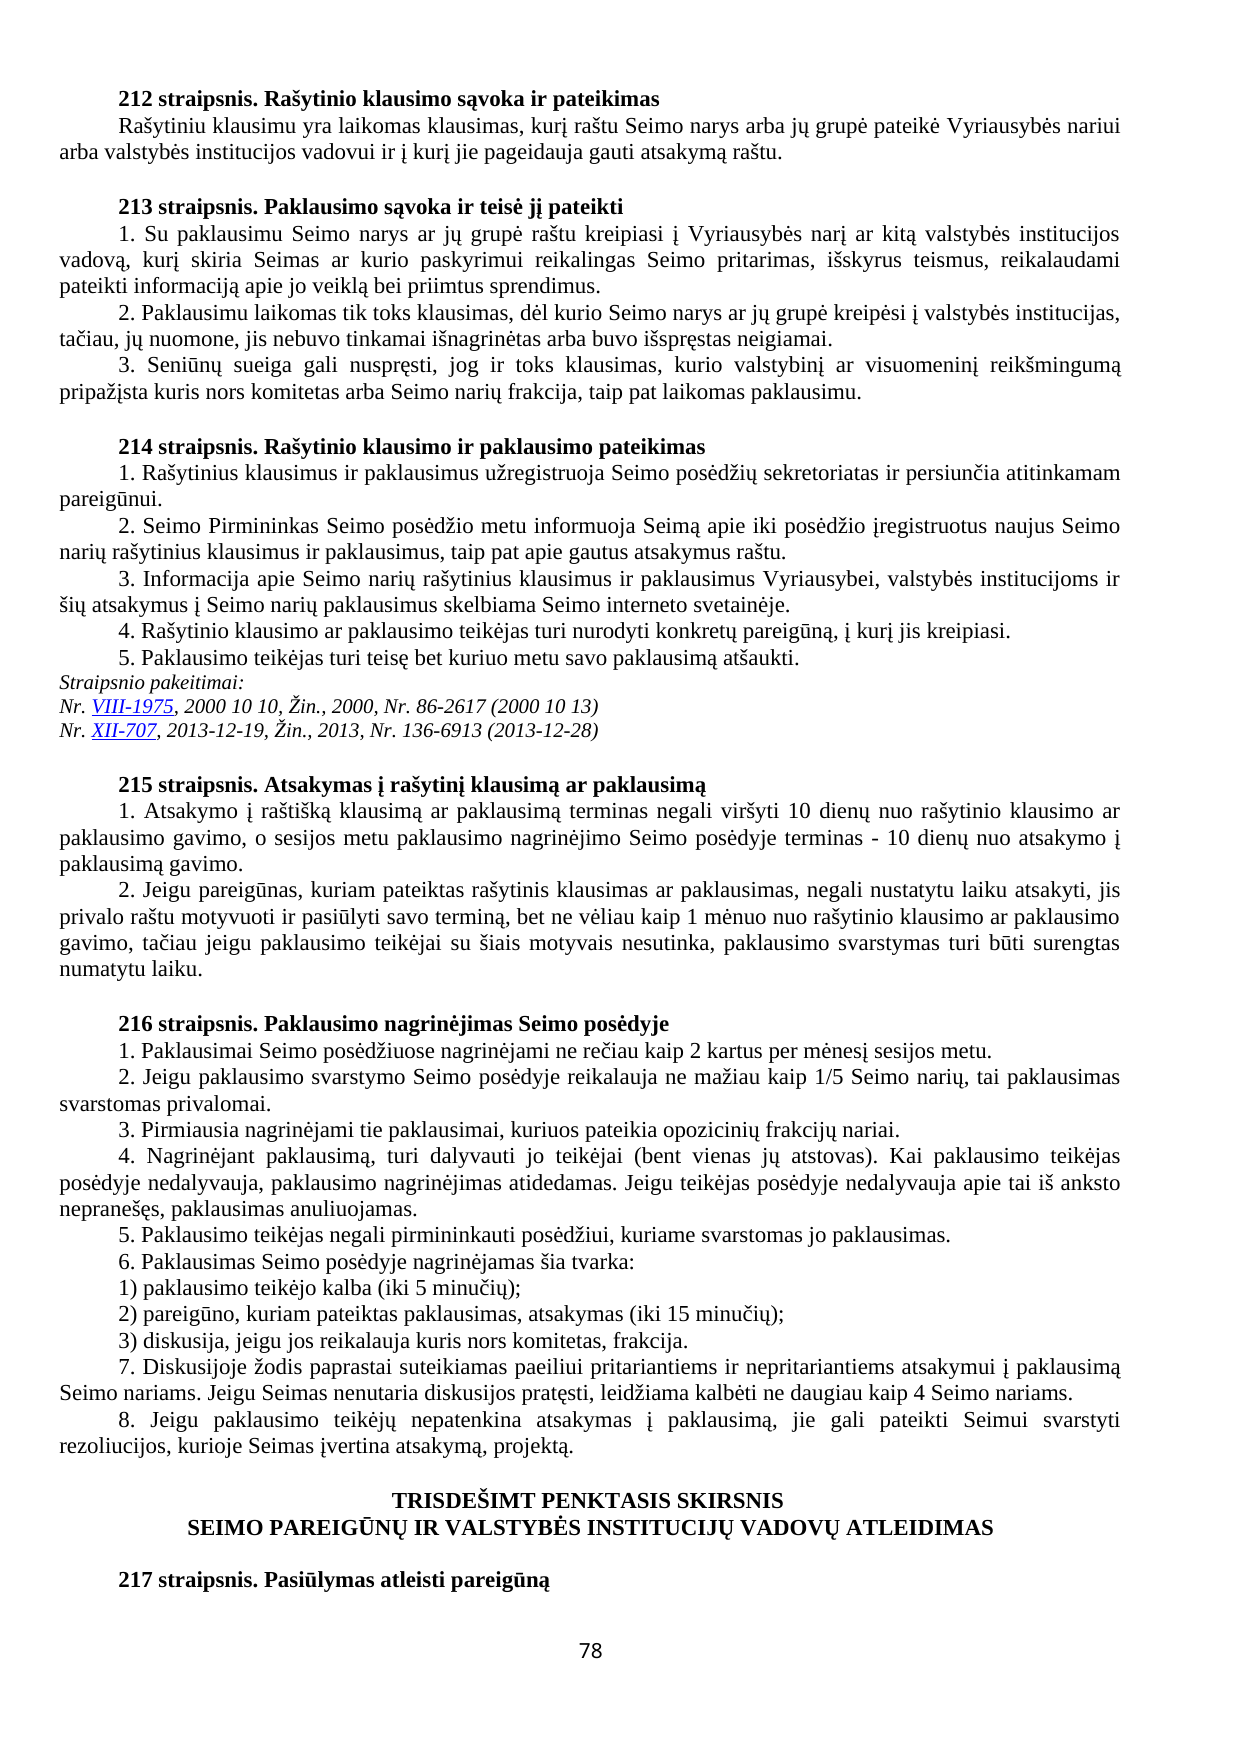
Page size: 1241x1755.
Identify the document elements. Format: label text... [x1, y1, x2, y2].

text 1. Su paklausimu Seimo narys ar jų grupė raštu kreipiasi į Vyriausybės narį ar kitą valstybės institucijos vadovą, kurį skiria Seimas ar kurio paskyrimui reikalingas Seimo pritarimas, išskyrus teismus, reikalaudami pateikti informaciją apie jo veiklą bei priimtus sprendimus. [59, 219, 1122, 299]
text 2. Jeigu pareigūnas, kuriam pateiktas rašytinis klausimas ar paklausimas, negali nustatytu laiku atsakyti, jis privalo raštu motyvuoti ir pasiūlyti savo terminą, bet ne vėliau kaip 1 mėnuo nuo rašytinio klausimo ar paklausimo gavimo, tačiau jeigu paklausimo teikėjai su šiais motyvais nesutinka, paklausimo svarstymas turi būti surengtas numatytu laiku. [59, 876, 1122, 982]
text 1. Paklausimai Seimo posėdžiuose nagrinėjami ne rečiau kaip 2 kartus per mėnesį sesijos metu. [59, 1037, 1122, 1063]
text 4. Rašytinio klausimo ar paklausimo teikėjas turi nurodyti konkretų pareigūną, į kurį jis kreipiasi. [59, 617, 1122, 644]
text 7. Diskusijoje žodis paprastai suteikiamas paeiliui pritariantiems ir nepritariantiems atsakymui į paklausimą Seimo nariams. Jeigu Seimas nenutaria diskusijos pratęsti, leidžiama kalbėti ne daugiau kaip 4 Seimo nariams. [59, 1353, 1122, 1406]
text 215 straipsnis. Atsakymas į rašytinį klausimą ar paklausimą [59, 771, 1122, 797]
text 6. Paklausimas Seimo posėdyje nagrinėjamas šia tvarka: [59, 1248, 1122, 1274]
text 212 straipsnis. Rašytinio klausimo sąvoka ir pateikimas [59, 85, 1122, 112]
text Nr. VIII-1975, 2000 10 10, Žin., 2000, Nr. 86-2617 (2000 10 13) [59, 694, 1122, 718]
text 214 straipsnis. Rašytinio klausimo ir paklausimo pateikimas [59, 433, 1122, 459]
text 1) paklausimo teikėjo kalba (iki 5 minučių); [59, 1274, 1122, 1300]
text 3. Seniūnų sueiga gali nuspręsti, jog ir toks klausimas, kurio valstybinį ar visuomeninį reikšmingumą pripažįsta kuris nors komitetas arba Seimo narių frakcija, taip pat laikomas paklausimu. [59, 351, 1122, 404]
text 5. Paklausimo teikėjas negali pirmininkauti posėdžiui, kuriame svarstomas jo paklausimas. [59, 1221, 1122, 1248]
text 4. Nagrinėjant paklausimą, turi dalyvauti jo teikėjai (bent vienas jų atstovas). Kai paklausimo teikėjas posėdyje nedalyvauja, paklausimo nagrinėjimas atidedamas. Jeigu teikėjas posėdyje nedalyvauja apie tai iš anksto nepranešęs, paklausimas anuliuojamas. [59, 1142, 1122, 1221]
text 2. Jeigu paklausimo svarstymo Seimo posėdyje reikalauja ne mažiau kaip 1/5 Seimo narių, tai paklausimas svarstomas privalomai. [59, 1063, 1122, 1116]
text SEIMO PAREIGŪNŲ IR VALSTYBĖS INSTITUCIJŲ VADOVŲ ATLEIDIMAS [59, 1514, 1122, 1540]
text 213 straipsnis. Paklausimo sąvoka ir teisė jį pateikti [59, 193, 1122, 219]
text Rašytiniu klausimu yra laikomas klausimas, kurį raštu Seimo narys arba jų grupė pateikė Vyriausybės nariui arba valstybės institucijos vadovui ir į kurį jie pageidauja gauti atsakymą raštu. [59, 112, 1122, 164]
text 5. Paklausimo teikėjas turi teisę bet kuriuo metu savo paklausimą atšaukti. [59, 644, 1122, 670]
text 216 straipsnis. Paklausimo nagrinėjimas Seimo posėdyje [59, 1011, 1122, 1037]
text 1. Atsakymo į raštišką klausimą ar paklausimą terminas negali viršyti 10 dienų nuo rašytinio klausimo ar paklausimo gavimo, o sesijos metu paklausimo nagrinėjimo Seimo posėdyje terminas - 10 dienų nuo atsakymo į paklausimą gavimo. [59, 797, 1122, 876]
text 2) pareigūno, kuriam pateiktas paklausimas, atsakymas (iki 15 minučių); [59, 1300, 1122, 1327]
text Straipsnio pakeitimai: [59, 670, 1122, 694]
text 8. Jeigu paklausimo teikėjų nepatenkina atsakymas į paklausimą, jie gali pateikti Seimui svarstyti rezoliucijos, kurioje Seimas įvertina atsakymą, projektą. [59, 1406, 1122, 1458]
text 1. Rašytinius klausimus ir paklausimus užregistruoja Seimo posėdžių sekretoriatas ir persiunčia atitinkamam pareigūnui. [59, 459, 1122, 512]
text Nr. XII-707, 2013-12-19, Žin., 2013, Nr. 136-6913 (2013-12-28) [59, 718, 1122, 742]
text 2. Paklausimu laikomas tik toks klausimas, dėl kurio Seimo narys ar jų grupė kreipėsi į valstybės institucijas, tačiau, jų nuomone, jis nebuvo tinkamai išnagrinėtas arba buvo išspręstas neigiamai. [59, 299, 1122, 351]
text 3. Pirmiausia nagrinėjami tie paklausimai, kuriuos pateikia opozicinių frakcijų nariai. [59, 1116, 1122, 1142]
text TRISDEŠIMT PENKTASIS SKIRSNIS [59, 1487, 1122, 1514]
text 217 straipsnis. Pasiūlymas atleisti pareigūną [59, 1566, 1122, 1593]
text 2. Seimo Pirmininkas Seimo posėdžio metu informuoja Seimą apie iki posėdžio įregistruotus naujus Seimo narių rašytinius klausimus ir paklausimus, taip pat apie gautus atsakymus raštu. [59, 512, 1122, 564]
text 3) diskusija, jeigu jos reikalauja kuris nors komitetas, frakcija. [59, 1327, 1122, 1353]
text 3. Informacija apie Seimo narių rašytinius klausimus ir paklausimus Vyriausybei, valstybės institucijoms ir šių atsakymus į Seimo narių paklausimus skelbiama Seimo interneto svetainėje. [59, 564, 1122, 617]
